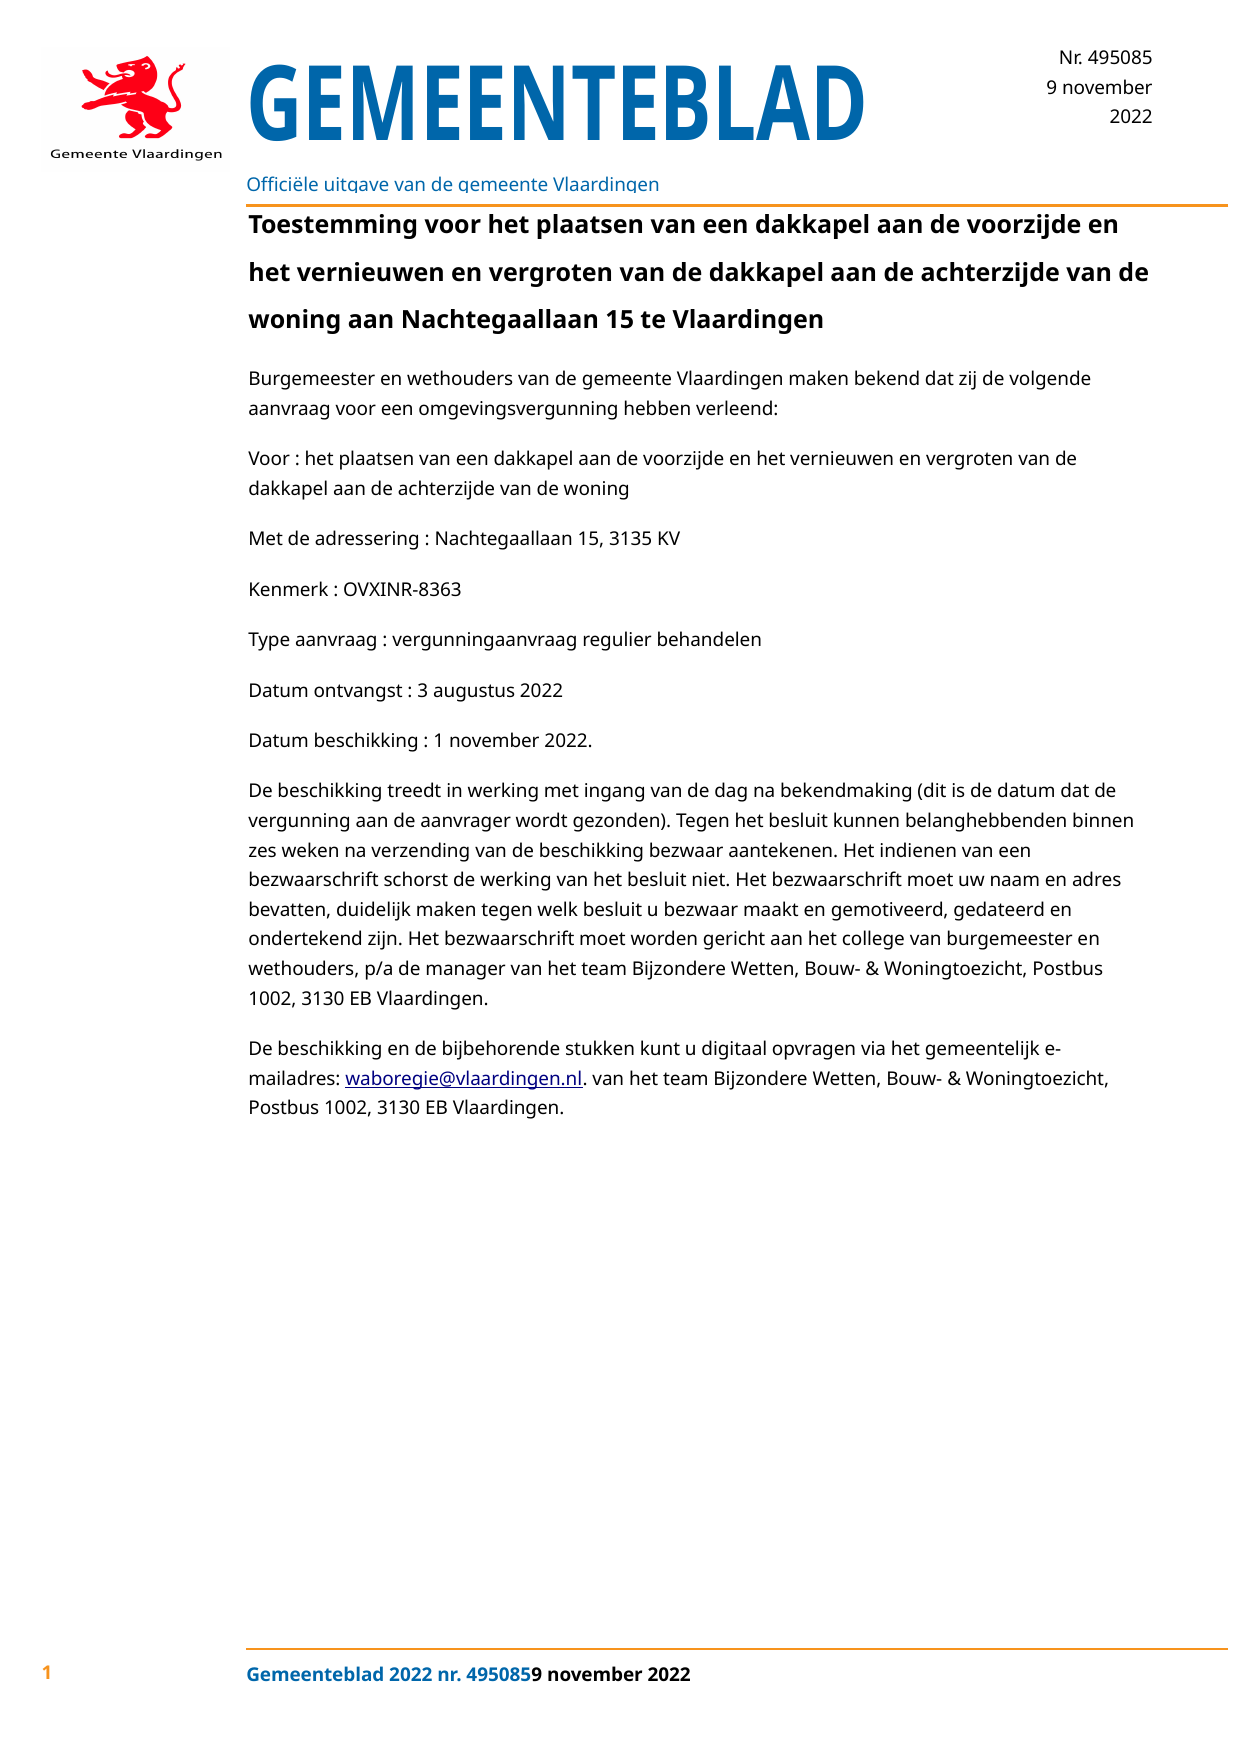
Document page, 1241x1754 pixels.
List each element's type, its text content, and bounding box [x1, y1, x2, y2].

text Burgemeester en wethouders van de gemeente Vlaardingen maken bekend dat zij de volgende aanvraag voor een omgevingsvergunning hebben verleend: [248, 366, 1152, 421]
text Toestemming voor het plaatsen van een dakkapel aan de voorzijde en het vernieuwen en vergroten van de dakkapel aan de achterzijde van de woning aan Nachtegaallaan 15 te Vlaardingen [248, 207, 1152, 336]
text Datum beschikking : 1 november 2022. [248, 727, 1152, 753]
text Voor : het plaatsen van een dakkapel aan de voorzijde en het vernieuwen en vergroten van de dakkapel aan de achterzijde van de woning [248, 446, 1152, 501]
picture [41, 47, 231, 172]
text Kenmerk : OVXINR-8363 [248, 576, 1152, 602]
text Met de adressering : Nachtegaallaan 15, 3135 KV [248, 526, 1152, 551]
text De beschikking treedt in werking met ingang van de dag na bekendmaking (dit is de datum dat de vergunning aan de aanvrager wordt gezonden). Tegen het besluit kunnen belanghebbenden binnen zes weken na verzending van de beschikking bezwaar aantekenen. Het indienen van een bezwaarschrift schorst de werking van het besluit niet. Het bezwaarschrift moet uw naam en adres bevatten, duidelijk maken tegen welk besluit u bezwaar maakt en gemotiveerd, gedateerd en ondertekend zijn. Het bezwaarschrift moet worden gericht aan het college van burgemeester en wethouders, p/a de manager van het team Bijzondere Wetten, Bouw- & Woningtoezicht, Postbus 1002, 3130 EB Vlaardingen. [248, 778, 1152, 1010]
text De beschikking en de bijbehorende stukken kunt u digitaal opvragen via het gemeentelijk e-mailadres: waboregie@vlaardingen.nl. van het team Bijzondere Wetten, Bouw- & Woningtoezicht, Postbus 1002, 3130 EB Vlaardingen. [248, 1035, 1152, 1120]
text Type aanvraag : vergunningaanvraag regulier behandelen [248, 626, 1152, 652]
text Datum ontvangst : 3 augustus 2022 [248, 677, 1152, 702]
